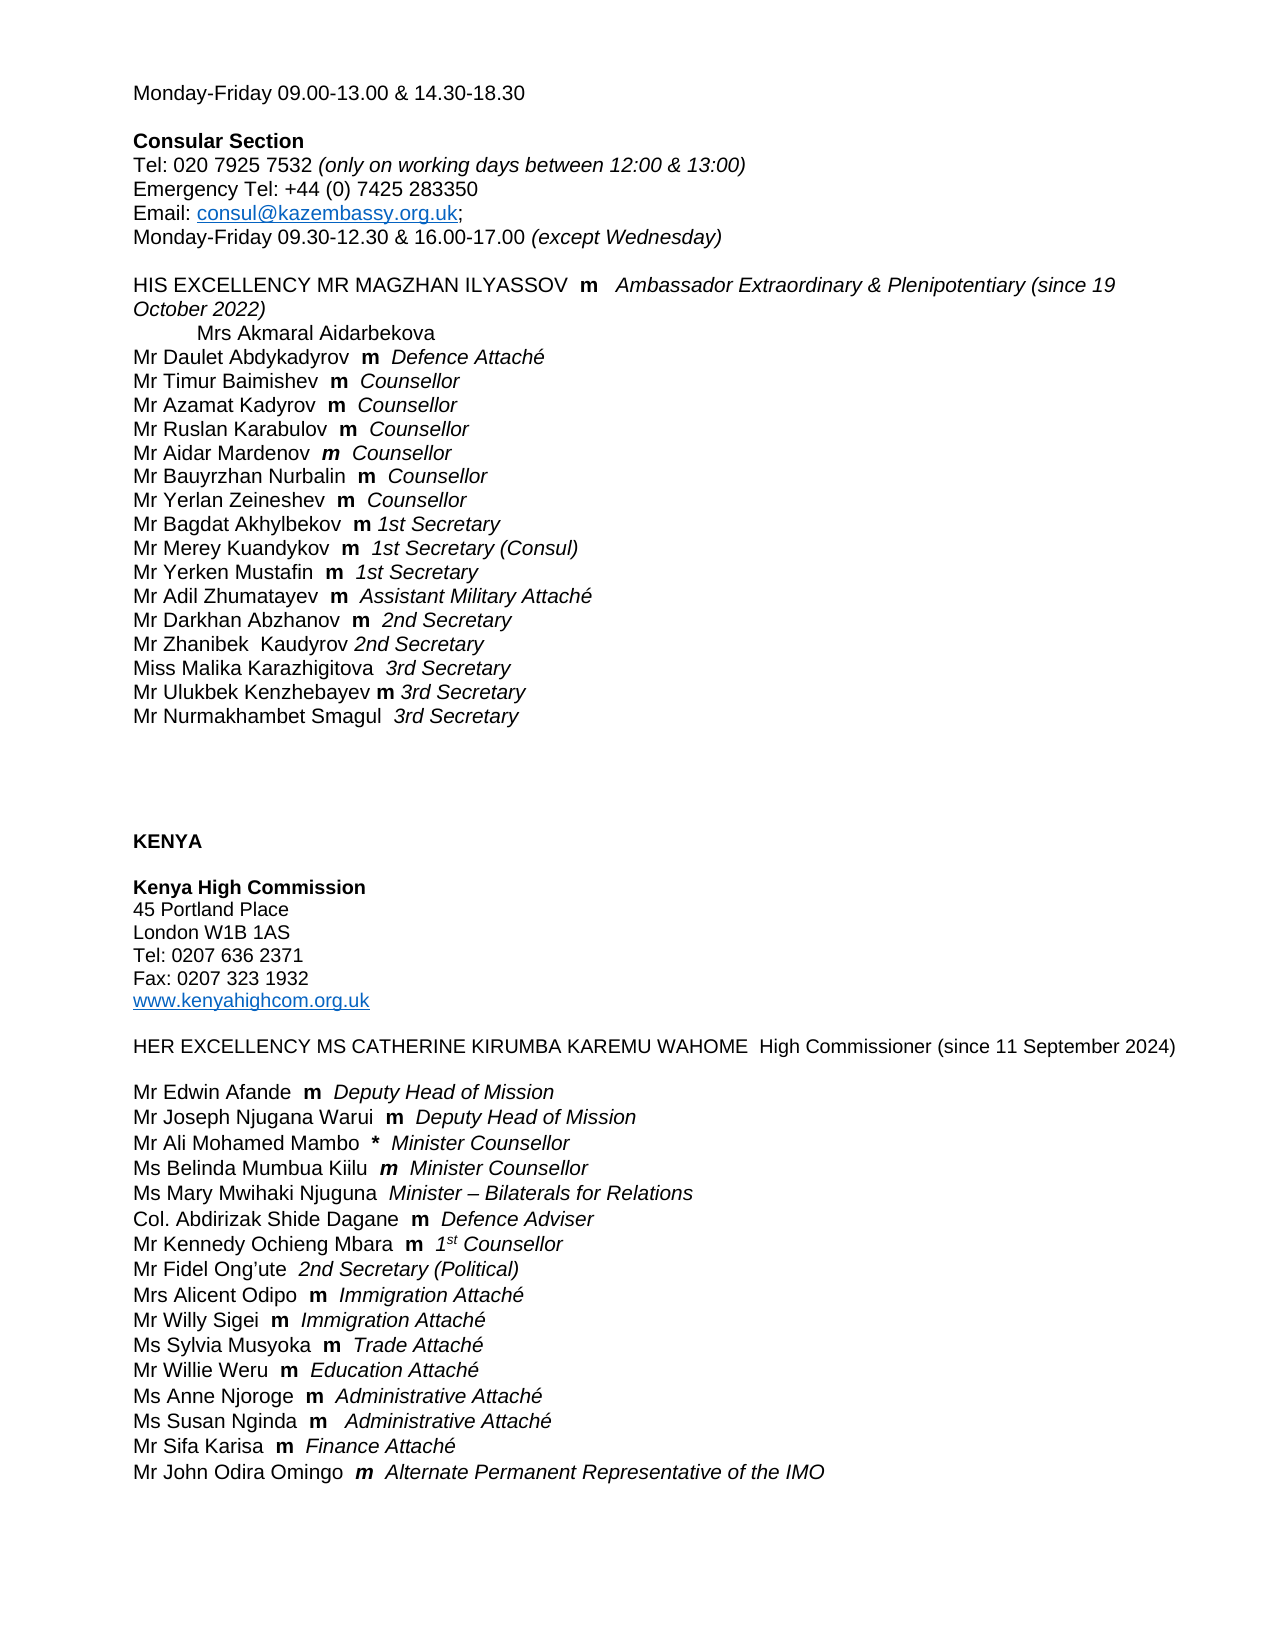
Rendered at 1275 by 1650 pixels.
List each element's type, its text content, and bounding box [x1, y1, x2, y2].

text Mr Bauyrzhan Nurbalin m Counsellor [133, 464, 1181, 488]
text Kenya High Commission [133, 876, 1181, 898]
text Mr Bagdat Akhylbekov m 1st Secretary [133, 512, 1181, 536]
text Fax: 0207 323 1932 [133, 966, 1181, 989]
text Mr Darkhan Abzhanov m 2nd Secretary [133, 608, 1181, 632]
text Email: consul@kazembassy.org.uk; [133, 201, 1181, 225]
text Ms Mary Mwihaki Njuguna Minister – Bilaterals for Relations [133, 1181, 1181, 1205]
text Mrs Akmaral Aidarbekova [133, 321, 1181, 344]
text Ms Sylvia Musyoka m Trade Attaché [133, 1333, 1181, 1357]
text Ms Susan Nginda m Administrative Attaché [133, 1409, 1181, 1433]
text HER EXCELLENCY MS CATHERINE KIRUMBA KAREMU WAHOME High Commissioner (since 11 September 2024) [133, 1034, 1181, 1057]
text London W1B 1AS [133, 921, 1181, 944]
text Emergency Tel: +44 (0) 7425 283350 [133, 177, 1181, 201]
text www.kenyahighcom.org.uk [133, 989, 1181, 1012]
text Tel: 0207 636 2371 [133, 944, 1181, 966]
text Mr Timur Baimishev m Counsellor [133, 368, 1181, 392]
text Mr Aidar Mardenov m Counsellor [133, 440, 1181, 464]
text Mrs Alicent Odipo m Immigration Attaché [133, 1282, 1181, 1306]
text Ms Anne Njoroge m Administrative Attaché [133, 1384, 1181, 1408]
text Mr Ruslan Karabulov m Counsellor [133, 416, 1181, 440]
text Mr Ali Mohamed Mambo * Minister Counsellor [133, 1131, 1181, 1154]
text Mr Daulet Abdykadyrov m Defence Attaché [133, 344, 1181, 368]
text HIS EXCELLENCY MR MAGZHAN ILYASSOV m Ambassador Extraordinary & Plenipotentiary (since 19 October 2022) [133, 273, 1181, 321]
text Mr Merey Kuandykov m 1st Secretary (Consul) [133, 536, 1181, 560]
text Ms Belinda Mumbua Kiilu m Minister Counsellor [133, 1156, 1181, 1180]
text Consular Section [133, 129, 1181, 153]
text Mr Zhanibek Kaudyrov 2nd Secretary [133, 632, 1181, 656]
text Mr Ulukbek Kenzhebayev m 3rd Secretary [133, 680, 1181, 704]
text Mr Nurmakhambet Smagul 3rd Secretary [133, 704, 1181, 728]
text 45 Portland Place [133, 898, 1181, 921]
text Mr Sifa Karisa m Finance Attaché [133, 1434, 1181, 1458]
text Mr Fidel Ong’ute 2nd Secretary (Political) [133, 1257, 1181, 1281]
text KENYA [133, 830, 1181, 853]
text Mr Joseph Njugana Warui m Deputy Head of Mission [133, 1105, 1181, 1129]
text Mr Yerlan Zeineshev m Counsellor [133, 488, 1181, 512]
text Mr Kennedy Ochieng Mbara m 1st Counsellor [133, 1232, 1181, 1256]
text Mr Azamat Kadyrov m Counsellor [133, 392, 1181, 416]
text Mr John Odira Omingo m Alternate Permanent Representative of the IMO [133, 1459, 1181, 1483]
text Mr Willie Weru m Education Attaché [133, 1358, 1181, 1382]
text Col. Abdirizak Shide Dagane m Defence Adviser [133, 1206, 1181, 1230]
text Monday-Friday 09.00-13.00 & 14.30-18.30 [133, 81, 1181, 105]
text Mr Willy Sigei m Immigration Attaché [133, 1308, 1181, 1332]
text Monday-Friday 09.30-12.30 & 16.00-17.00 (except Wednesday) [133, 225, 1181, 249]
text Tel: 020 7925 7532 (only on working days between 12:00 & 13:00) [133, 153, 1181, 177]
text Mr Edwin Afande m Deputy Head of Mission [133, 1080, 1181, 1104]
text Mr Adil Zhumatayev m Assistant Military Attaché [133, 584, 1181, 608]
text Mr Yerken Mustafin m 1st Secretary [133, 560, 1181, 584]
text Miss Malika Karazhigitova 3rd Secretary [133, 656, 1181, 680]
